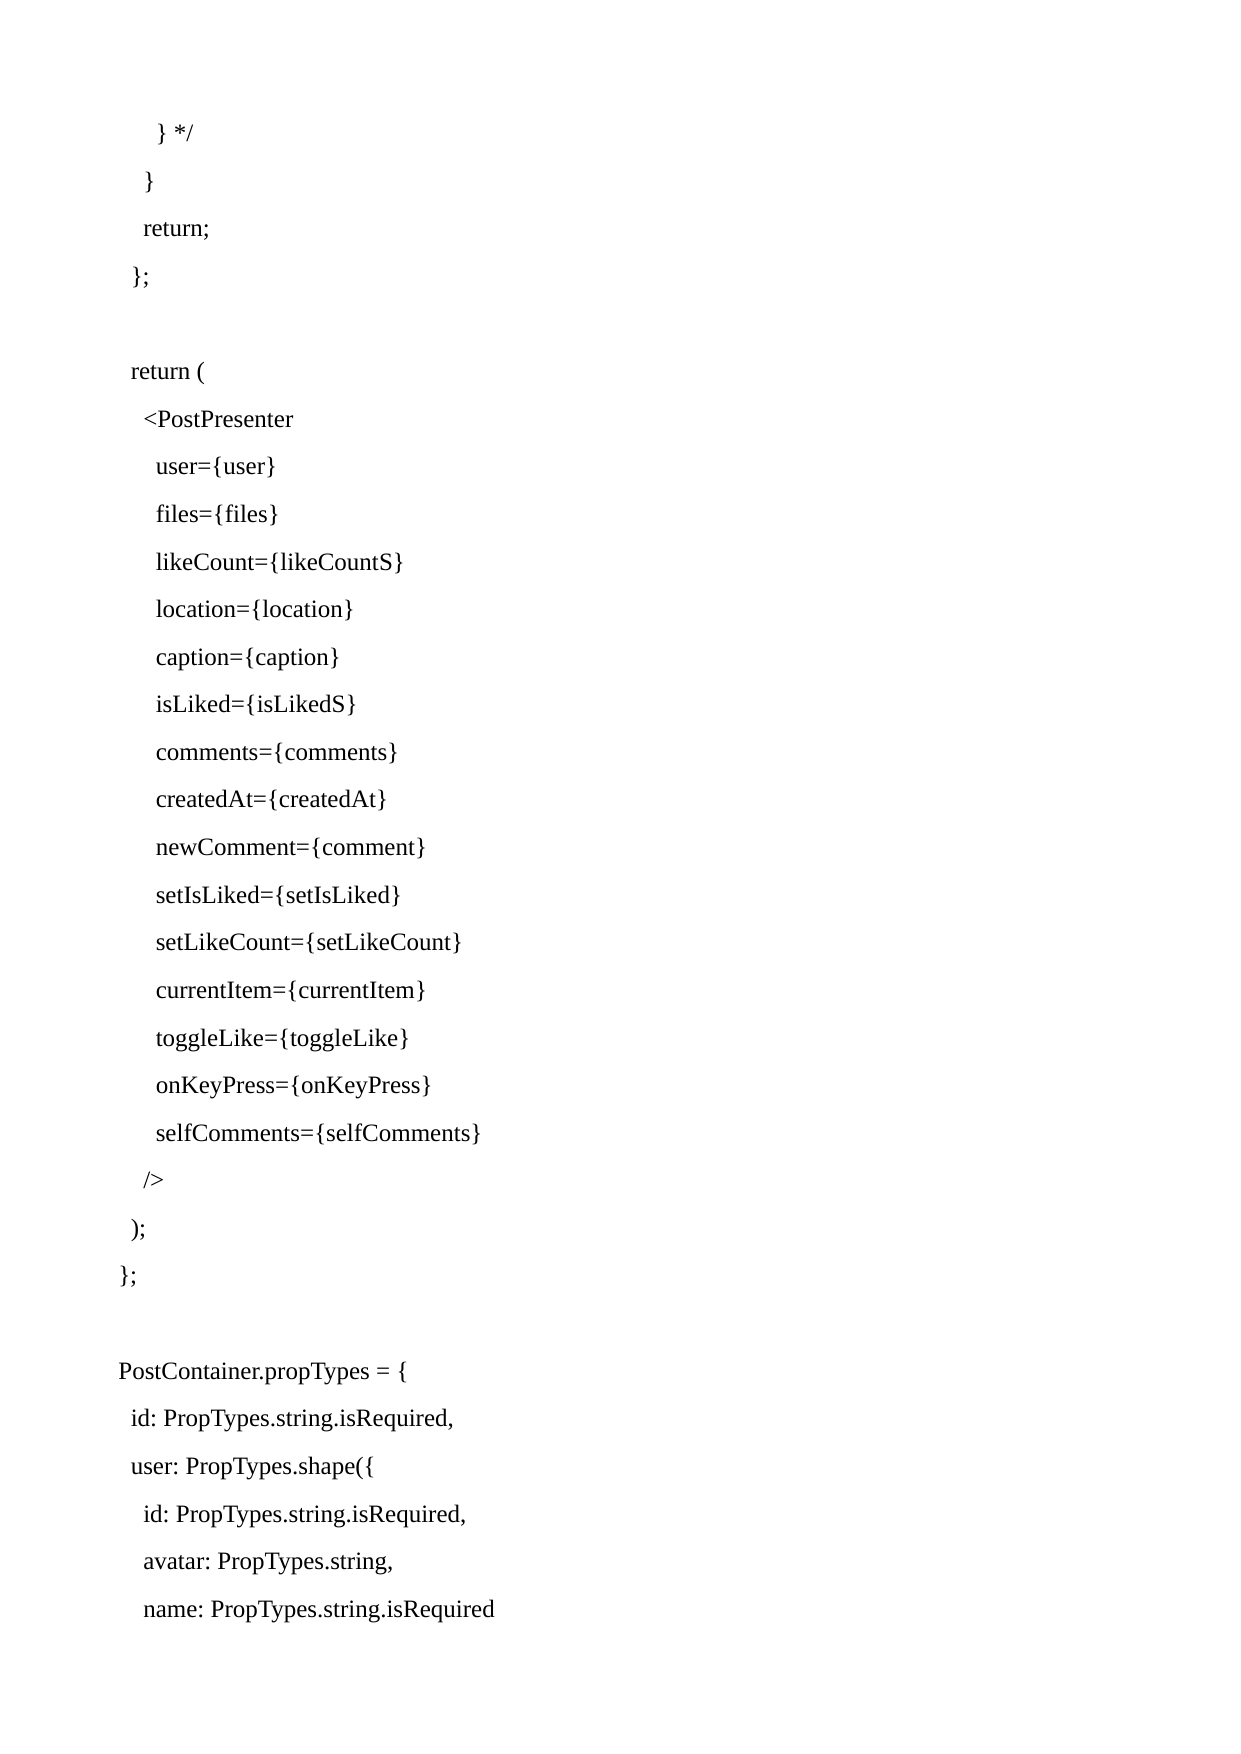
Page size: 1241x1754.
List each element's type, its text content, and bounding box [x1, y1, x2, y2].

text user={user} [118, 451, 1122, 480]
text setLikeCount={setLikeCount} [118, 927, 1122, 956]
text /> [118, 1165, 1122, 1194]
text }; [118, 261, 1122, 290]
text return; [118, 213, 1122, 242]
text } [118, 166, 1122, 194]
text avatar: PropTypes.string, [118, 1546, 1122, 1575]
text location={location} [118, 594, 1122, 623]
text setIsLiked={setIsLiked} [118, 880, 1122, 908]
text createdAt={createdAt} [118, 784, 1122, 813]
text <PostPresenter [118, 404, 1122, 432]
text id: PropTypes.string.isRequired, [118, 1499, 1122, 1527]
text user: PropTypes.shape({ [118, 1451, 1122, 1480]
text selfComments={selfComments} [118, 1118, 1122, 1147]
text likeCount={likeCountS} [118, 547, 1122, 575]
text isLiked={isLikedS} [118, 689, 1122, 718]
text currentItem={currentItem} [118, 975, 1122, 1004]
text } */ [118, 118, 1122, 147]
text toggleLike={toggleLike} [118, 1023, 1122, 1051]
text }; [118, 1261, 1122, 1289]
text comments={comments} [118, 737, 1122, 766]
text return ( [118, 356, 1122, 385]
text ); [118, 1213, 1122, 1242]
text id: PropTypes.string.isRequired, [118, 1403, 1122, 1432]
text onKeyPress={onKeyPress} [118, 1070, 1122, 1099]
text files={files} [118, 499, 1122, 528]
text caption={caption} [118, 642, 1122, 671]
text newComment={comment} [118, 832, 1122, 861]
text name: PropTypes.string.isRequired [118, 1594, 1122, 1623]
text PostContainer.propTypes = { [118, 1356, 1122, 1384]
